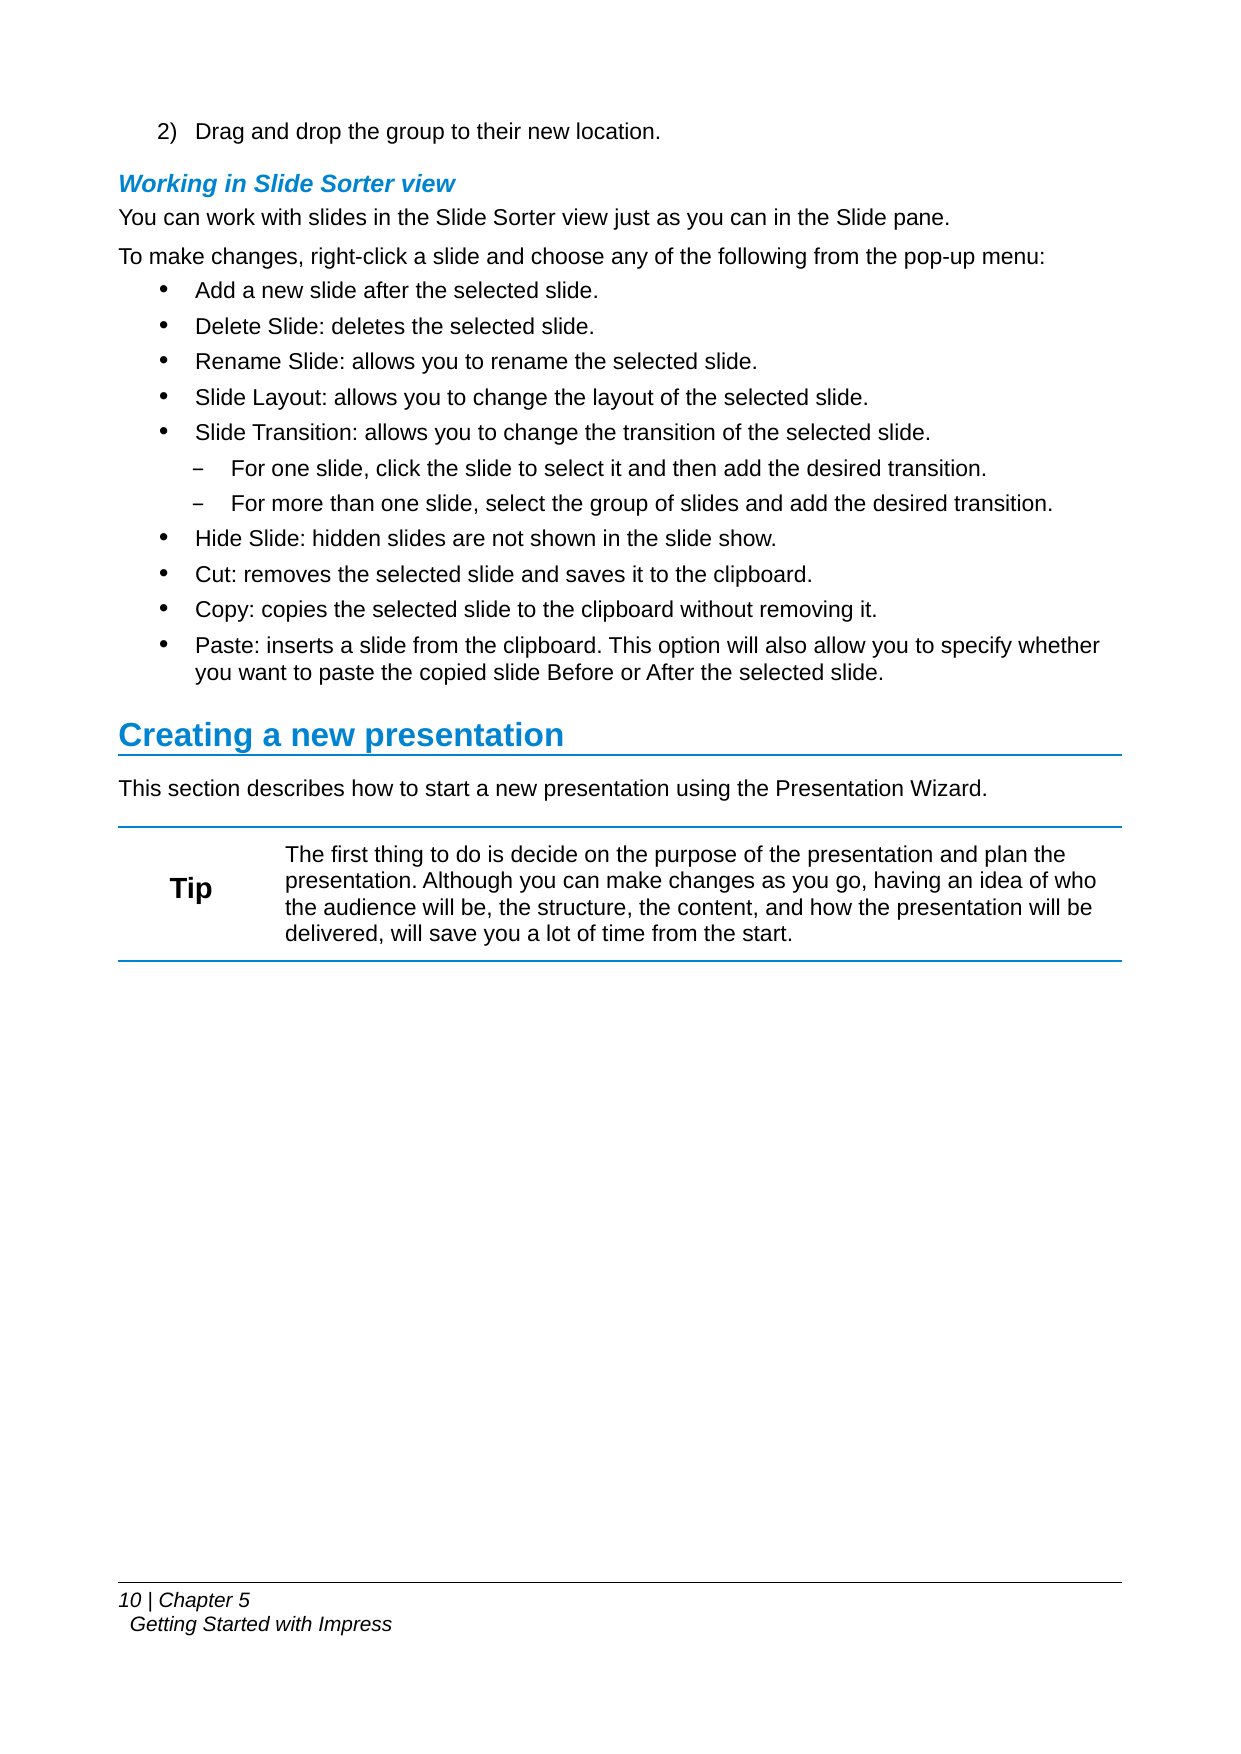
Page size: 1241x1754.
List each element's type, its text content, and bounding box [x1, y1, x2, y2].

text This section describes how to start a new presentation using the Presentation Wizard. [118, 774, 1122, 801]
table_header Tip [118, 828, 263, 959]
list Slide Layout: allows you to change the layout of the selected slide. [156, 382, 1122, 411]
subtitle Creating a new presentation [118, 715, 1122, 754]
list To make changes, right-click a slide and choose any of the following from the pop-up menu: [118, 243, 1122, 269]
list Drag and drop the group to their new location. [177, 118, 1122, 144]
list For one slide, click the slide to select it and then add the desired transition. [192, 453, 1122, 482]
list Hide Slide: hidden slides are not shown in the slide show. [156, 523, 1122, 553]
list Copy: copies the selected slide to the clipboard without removing it. [156, 594, 1122, 623]
subtitle Working in Slide Sorter view [118, 169, 1122, 197]
list Cut: removes the selected slide and saves it to the clipboard. [156, 559, 1122, 588]
list Paste: inserts a slide from the clipboard. This option will also allow you to specify whether you want to paste the copied slide Before or After the selected slide. [156, 630, 1122, 685]
text You can work with slides in the Slide Sorter view just as you can in the Slide pane. [118, 204, 1122, 230]
list Rename Slide: allows you to rename the selected slide. [156, 346, 1122, 376]
list For more than one slide, select the group of slides and add the desired transition. [192, 488, 1122, 517]
list Slide Transition: allows you to change the transition of the selected slide. [156, 417, 1122, 446]
list Add a new slide after the selected slide. [156, 276, 1122, 305]
list Delete Slide: deletes the selected slide. [156, 311, 1122, 340]
table_header The first thing to do is decide on the purpose of the presentation and plan the presentation. Although you can make changes as you go, having an idea of who the audience will be, the structure, the content, and how the presentation will be delivered, will save you a lot of time from the start. [264, 828, 1122, 959]
